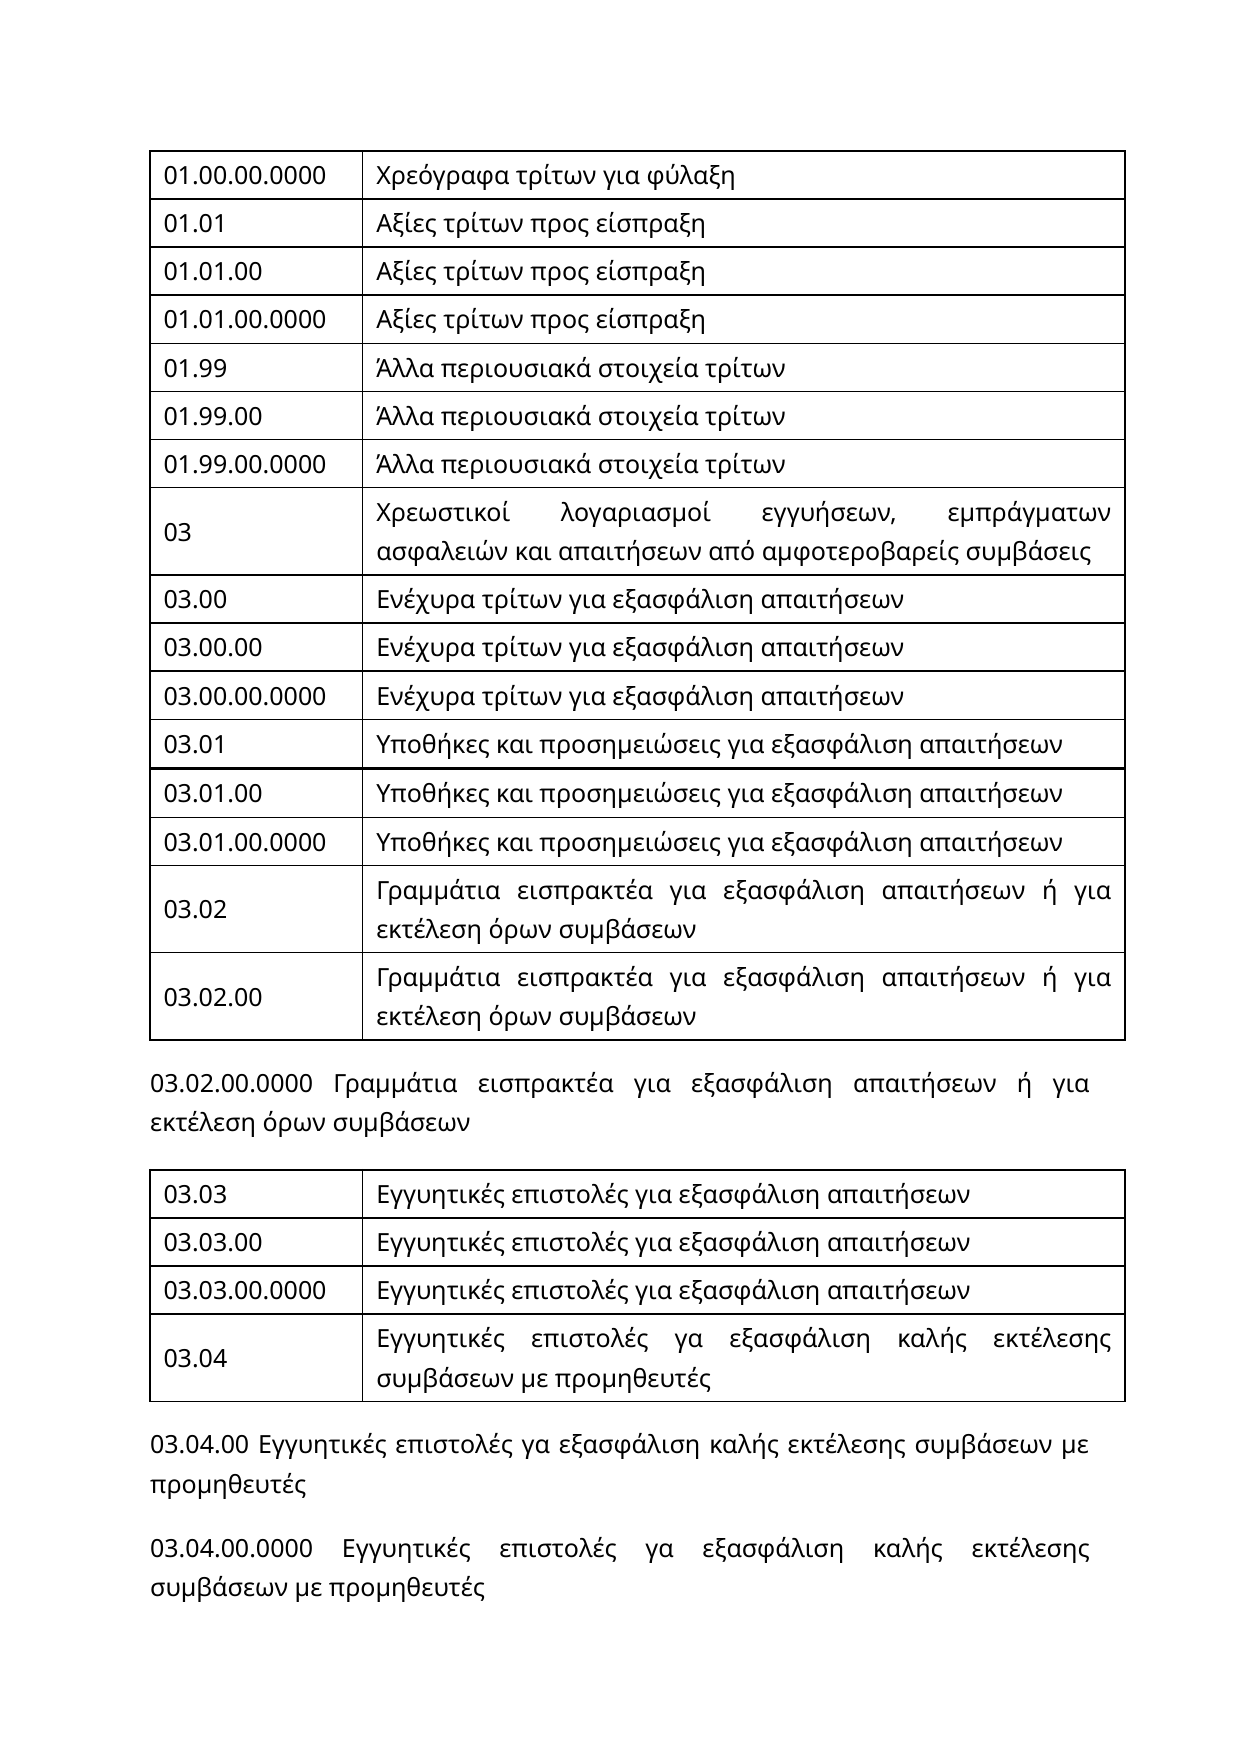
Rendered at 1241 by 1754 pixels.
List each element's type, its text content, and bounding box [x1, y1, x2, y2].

table_cell Γραμμάτια εισπρακτέα για εξασφάλιση απαιτήσεων ή για εκτέλεση όρων συμβάσεων [363, 953, 1124, 1039]
table_cell 01.99 [151, 344, 362, 391]
table_cell Γραμμάτια εισπρακτέα για εξασφάλιση απαιτήσεων ή για εκτέλεση όρων συμβάσεων [363, 866, 1124, 952]
table_cell Εγγυητικές επιστολές γα εξασφάλιση καλής εκτέλεσης συμβάσεων με προμηθευτές [363, 1315, 1124, 1401]
table_cell 03.01.00.0000 [151, 818, 362, 864]
table_cell Άλλα περιουσιακά στοιχεία τρίτων [363, 440, 1124, 487]
text 03.04.00.0000 Εγγυητικές επιστολές γα εξασφάλιση καλής εκτέλεσης συμβάσεων με προμηθευτές [150, 1531, 1090, 1604]
table_cell 03 [151, 488, 362, 574]
table_cell 01.99.00.0000 [151, 440, 362, 487]
table_cell Χρεωστικοί λογαριασμοί εγγυήσεων, εμπράγματων ασφαλειών και απαιτήσεων από αμφοτεροβαρείς συμβάσεις [363, 488, 1124, 574]
table_cell 03.04 [151, 1315, 362, 1401]
table_header Υποθήκες και προσημειώσεις για εξασφάλιση απαιτήσεων [363, 770, 1124, 816]
table_cell Εγγυητικές επιστολές για εξασφάλιση απαιτήσεων [363, 1267, 1124, 1313]
table_cell Ενέχυρα τρίτων για εξασφάλιση απαιτήσεων [363, 624, 1124, 670]
table_cell 03.00.00 [151, 624, 362, 670]
table_cell 03.02.00 [151, 953, 362, 1039]
table_header 03.01.00 [151, 770, 362, 816]
table_cell Εγγυητικές επιστολές για εξασφάλιση απαιτήσεων [363, 1219, 1124, 1265]
table_cell 03.03.00.0000 [151, 1267, 362, 1313]
table_cell 03.00.00.0000 [151, 672, 362, 718]
text 03.02.00.0000 Γραμμάτια εισπρακτέα για εξασφάλιση απαιτήσεων ή για εκτέλεση όρων συμβάσεων [150, 1066, 1090, 1139]
table_cell Χρεόγραφα τρίτων για φύλαξη [363, 152, 1124, 198]
table_cell 03.01 [151, 720, 362, 767]
table_cell Υποθήκες και προσημειώσεις για εξασφάλιση απαιτήσεων [363, 818, 1124, 864]
table_cell 03.00 [151, 576, 362, 622]
table_header Εγγυητικές επιστολές για εξασφάλιση απαιτήσεων [363, 1171, 1124, 1217]
table_header 03.03 [151, 1171, 362, 1217]
table_cell Άλλα περιουσιακά στοιχεία τρίτων [363, 392, 1124, 439]
table_cell Υποθήκες και προσημειώσεις για εξασφάλιση απαιτήσεων [363, 720, 1124, 767]
table_cell 03.02 [151, 866, 362, 952]
table_cell 01.01.00 [151, 248, 362, 294]
table_cell Άλλα περιουσιακά στοιχεία τρίτων [363, 344, 1124, 391]
table_cell 01.99.00 [151, 392, 362, 439]
table_cell Ενέχυρα τρίτων για εξασφάλιση απαιτήσεων [363, 576, 1124, 622]
table_cell Αξίες τρίτων προς είσπραξη [363, 296, 1124, 342]
table_cell 03.03.00 [151, 1219, 362, 1265]
table_cell Αξίες τρίτων προς είσπραξη [363, 200, 1124, 246]
text 03.04.00 Εγγυητικές επιστολές γα εξασφάλιση καλής εκτέλεσης συμβάσεων με προμηθευτές [150, 1427, 1090, 1500]
table_cell 01.01.00.0000 [151, 296, 362, 342]
table_cell 01.01 [151, 200, 362, 246]
table_cell Ενέχυρα τρίτων για εξασφάλιση απαιτήσεων [363, 672, 1124, 718]
table_cell 01.00.00.0000 [151, 152, 362, 198]
table_cell Αξίες τρίτων προς είσπραξη [363, 248, 1124, 294]
